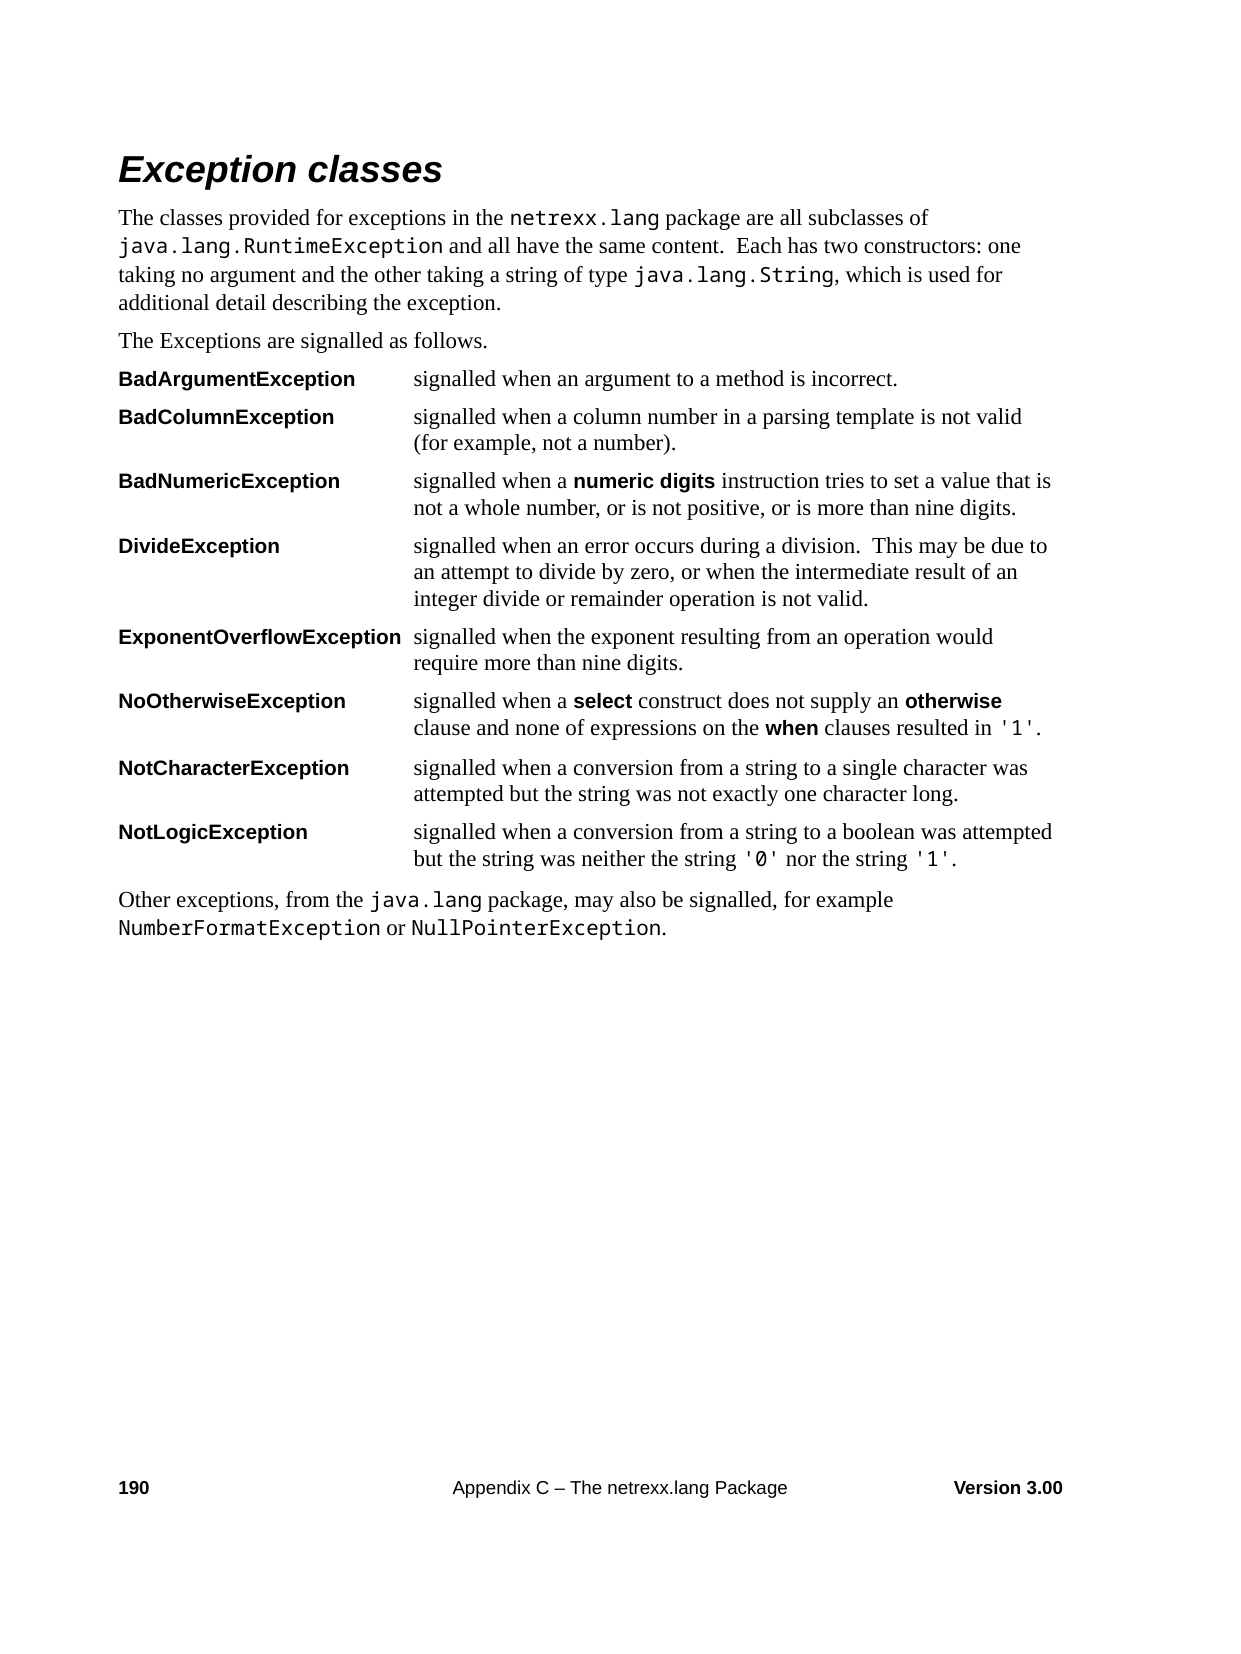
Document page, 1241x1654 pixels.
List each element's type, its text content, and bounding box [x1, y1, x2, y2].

subtitle Exception classes [118, 148, 1063, 191]
table_cell signalled when the exponent resulting from an operation would require more than nine digits. [413, 623, 1063, 687]
table_cell BadNumericException [118, 468, 413, 532]
table_cell NotLogicException [118, 818, 413, 885]
table_cell signalled when a conversion from a string to a boolean was attempted but the string was neither the string '0' nor the string '1'. [413, 818, 1063, 885]
table_cell ExponentOverflowException [118, 623, 413, 687]
table_cell NoOtherwiseException [118, 687, 413, 754]
text Other exceptions, from the java.lang package, may also be signalled, for example NumberFormatException or NullPointerException. [118, 885, 1063, 942]
table_cell signalled when an error occurs during a division. This may be due to an attempt to divide by zero, or when the intermediate result of an integer divide or remainder operation is not valid. [413, 532, 1063, 623]
table_cell NotCharacterException [118, 754, 413, 818]
table_header signalled when an argument to a method is incorrect. [413, 365, 1063, 403]
table_cell signalled when a select construct does not supply an otherwise clause and none of expressions on the when clauses resulted in '1'. [413, 687, 1063, 754]
table_cell signalled when a column number in a parsing template is not valid (for example, not a number). [413, 403, 1063, 467]
text The classes provided for exceptions in the netrexx.lang package are all subclasses of java.lang.RuntimeException and all have the same content. Each has two constructors: one taking no argument and the other taking a string of type java.lang.String, which is used for additional detail describing the exception. [118, 203, 1063, 315]
table_header BadArgumentException [118, 365, 413, 403]
table_cell BadColumnException [118, 403, 413, 467]
table_cell signalled when a conversion from a string to a single character was attempted but the string was not exactly one character long. [413, 754, 1063, 818]
table_cell signalled when a numeric digits instruction tries to set a value that is not a whole number, or is not positive, or is more than nine digits. [413, 468, 1063, 532]
table_cell DivideException [118, 532, 413, 623]
text The Exceptions are signalled as follows. [118, 327, 1063, 353]
